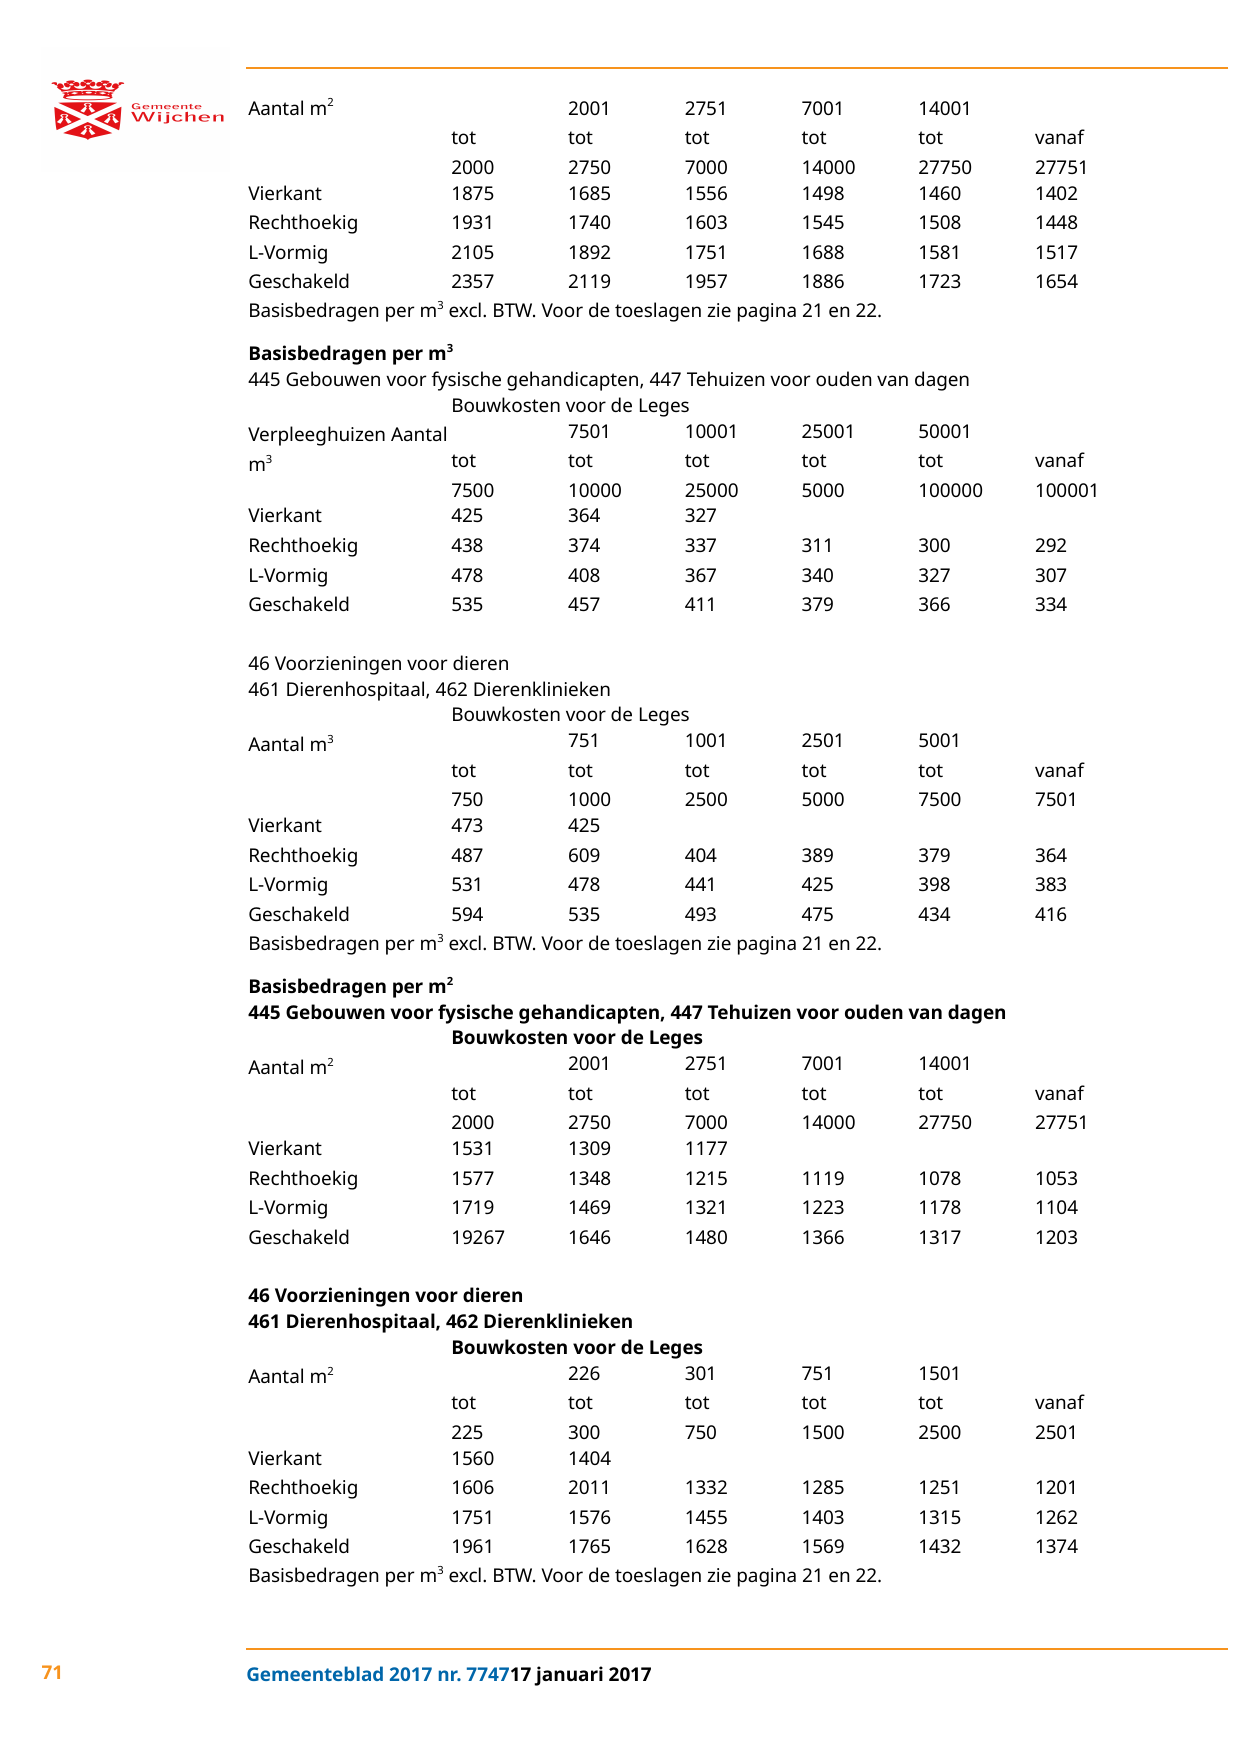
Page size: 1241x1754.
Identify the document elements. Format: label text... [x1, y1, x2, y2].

table_cell 2001 tot 2750 [568, 95, 684, 180]
table_cell 7001 tot 14000 [801, 1050, 918, 1135]
table_cell 2751 tot 7000 [685, 1050, 801, 1135]
table_cell tot 225 [451, 1360, 568, 1445]
table_cell Vierkant Rechthoekig L-Vormig Geschakeld [248, 1135, 451, 1250]
table_cell Bouwkosten voor de Leges [451, 1025, 1152, 1050]
table_cell 1332 1455 1628 [685, 1445, 801, 1559]
table_cell 50001 tot 100000 [918, 418, 1035, 503]
table_cell 1201 1262 1374 [1035, 1445, 1152, 1559]
text Basisbedragen per m3 excl. BTW. Voor de toeslagen zie pagina 21 en 22. [248, 1562, 1152, 1588]
table_cell Bouwkosten voor de Leges [451, 702, 1152, 727]
picture [41, 47, 231, 172]
table_cell 1556 1603 1751 1957 [685, 180, 801, 294]
text Basisbedragen per m3 excl. BTW. Voor de toeslagen zie pagina 21 en 22. [248, 297, 1152, 323]
table_cell tot 7500 [451, 418, 568, 503]
table_cell Bouwkosten voor de Leges [451, 392, 1152, 418]
text Basisbedragen per m3 [248, 341, 1152, 366]
table_cell 461 Dierenhospitaal, 462 Dierenklinieken [248, 1308, 1152, 1334]
table_cell 1404 2011 1576 1765 [568, 1445, 684, 1559]
table_cell 292 307 334 [1035, 503, 1152, 617]
table_cell Aantal m3 [248, 702, 451, 812]
table_cell 425 438 478 535 [451, 503, 568, 617]
table_cell vanaf 27751 [1035, 1050, 1152, 1135]
table_cell vanaf 7501 [1035, 727, 1152, 812]
table_cell 14001 tot 27750 [918, 1050, 1035, 1135]
table_cell Vierkant Rechthoekig L-Vormig Geschakeld [248, 180, 451, 294]
table_cell 14001 tot 27750 [918, 95, 1035, 180]
table_cell 1875 1931 2105 2357 [451, 180, 568, 294]
table_cell 10001 tot 25000 [685, 418, 801, 503]
table_cell Aantal m2 [248, 95, 451, 180]
table_cell 301 tot 750 [685, 1360, 801, 1445]
table_header 445 Gebouwen voor fysische gehandicapten, 447 Tehuizen voor ouden van dagen [248, 999, 1152, 1024]
table_cell vanaf 2501 [1035, 1360, 1152, 1445]
table_cell 1501 tot 2500 [918, 1360, 1035, 1445]
table_cell 226 tot 300 [568, 1360, 684, 1445]
table_cell Bouwkosten voor de Leges [451, 1334, 1152, 1360]
table_cell 2501 tot 5000 [801, 727, 918, 812]
table_cell 1053 1104 1203 [1035, 1135, 1152, 1250]
table_cell 1460 1508 1581 1723 [918, 180, 1035, 294]
table_cell 1119 1223 1366 [801, 1135, 918, 1250]
table_cell 1685 1740 1892 2119 [568, 180, 684, 294]
table_cell 389 425 475 [801, 812, 918, 927]
table_cell 379 398 434 [918, 812, 1035, 927]
table_cell 1285 1403 1569 [801, 1445, 918, 1559]
table_cell 364 374 408 457 [568, 503, 684, 617]
table_cell 300 327 366 [918, 503, 1035, 617]
table_cell 461 Dierenhospitaal, 462 Dierenklinieken [248, 676, 1152, 702]
text Basisbedragen per m2 [248, 973, 1152, 999]
table_cell 1309 1348 1469 1646 [568, 1135, 684, 1250]
table_cell 7501 tot 10000 [568, 418, 684, 503]
table_cell tot 2000 [451, 95, 568, 180]
table_cell 2751 tot 7000 [685, 95, 801, 180]
table_cell Aantal m2 [248, 1334, 451, 1445]
table_cell 25001 tot 5000 [801, 418, 918, 503]
table_cell Verpleeghuizen Aantal m3 [248, 392, 451, 503]
table_cell 311 340 379 [801, 503, 918, 617]
table_cell 751 tot 1500 [801, 1360, 918, 1445]
table_cell Vierkant Rechthoekig L-Vormig Geschakeld [248, 812, 451, 927]
table_cell vanaf 27751 [1035, 95, 1152, 180]
table_cell 751 tot 1000 [568, 727, 684, 812]
table_cell 5001 tot 7500 [918, 727, 1035, 812]
table_cell 1078 1178 1317 [918, 1135, 1035, 1250]
table_cell 1402 1448 1517 1654 [1035, 180, 1152, 294]
table_cell 1560 1606 1751 1961 [451, 1445, 568, 1559]
table_cell 364 383 416 [1035, 812, 1152, 927]
table_cell 2001 tot 2750 [568, 1050, 684, 1135]
table_cell Aantal m2 [248, 1025, 451, 1135]
table_cell 327 337 367 411 [685, 503, 801, 617]
table_cell 1498 1545 1688 1886 [801, 180, 918, 294]
table_cell tot 750 [451, 727, 568, 812]
table_cell 473 487 531 594 [451, 812, 568, 927]
table_cell 425 609 478 535 [568, 812, 684, 927]
table_header 445 Gebouwen voor fysische gehandicapten, 447 Tehuizen voor ouden van dagen [248, 366, 1152, 392]
table_cell 1001 tot 2500 [685, 727, 801, 812]
table_cell Vierkant Rechthoekig L-Vormig Geschakeld [248, 1445, 451, 1559]
table_cell 1251 1315 1432 [918, 1445, 1035, 1559]
table_header 46 Voorzieningen voor dieren [248, 1283, 1152, 1308]
table_cell tot 2000 [451, 1050, 568, 1135]
table_cell 1177 1215 1321 1480 [685, 1135, 801, 1250]
table_cell 7001 tot 14000 [801, 95, 918, 180]
table_cell 1531 1577 1719 19267 [451, 1135, 568, 1250]
text Basisbedragen per m3 excl. BTW. Voor de toeslagen zie pagina 21 en 22. [248, 930, 1152, 956]
table_cell Vierkant Rechthoekig L-Vormig Geschakeld [248, 503, 451, 617]
table_cell vanaf 100001 [1035, 418, 1152, 503]
table_header 46 Voorzieningen voor dieren [248, 650, 1152, 676]
table_cell 404 441 493 [685, 812, 801, 927]
